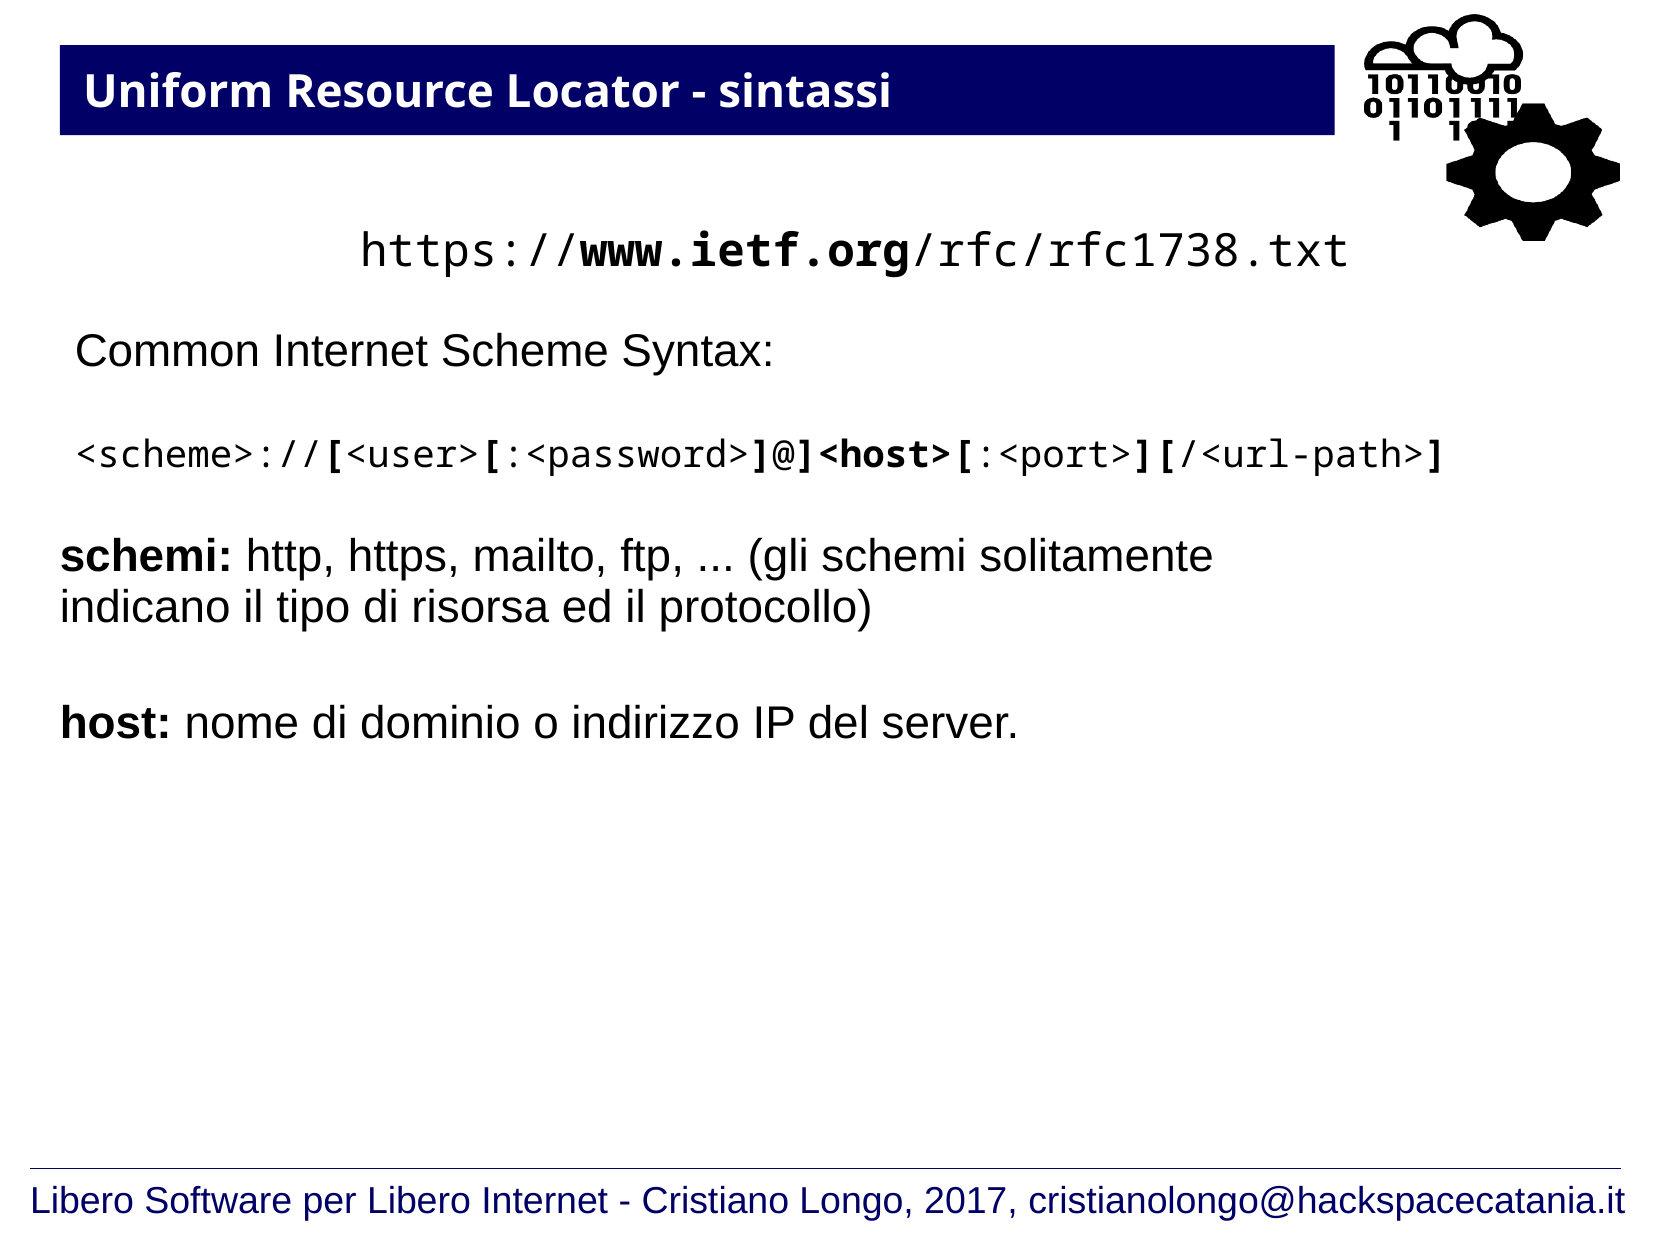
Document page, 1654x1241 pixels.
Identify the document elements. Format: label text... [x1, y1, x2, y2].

text_box https://www.ietf.org/rfc/rfc1738.txt [75, 210, 1636, 286]
list Uniform Resource Locator - sintassi [59, 45, 1335, 136]
picture [1364, 14, 1620, 210]
text_box Common Internet Scheme Syntax: <scheme>://[<user>[:<password>]@]<host>[:<port>][/<url-path>] [60, 317, 1621, 521]
text_box host: nome di dominio o indirizzo IP del server. [45, 690, 1561, 813]
text_box Libero Software per Libero Internet - Cristiano Longo, 2017, cristianolongo@hackspacecatania.it [15, 1168, 1653, 1241]
text_box schemi: http, https, mailto, ftp, ... (gli schemi solitamente indicano il tipo di risorsa ed il protocollo) [45, 522, 1411, 646]
